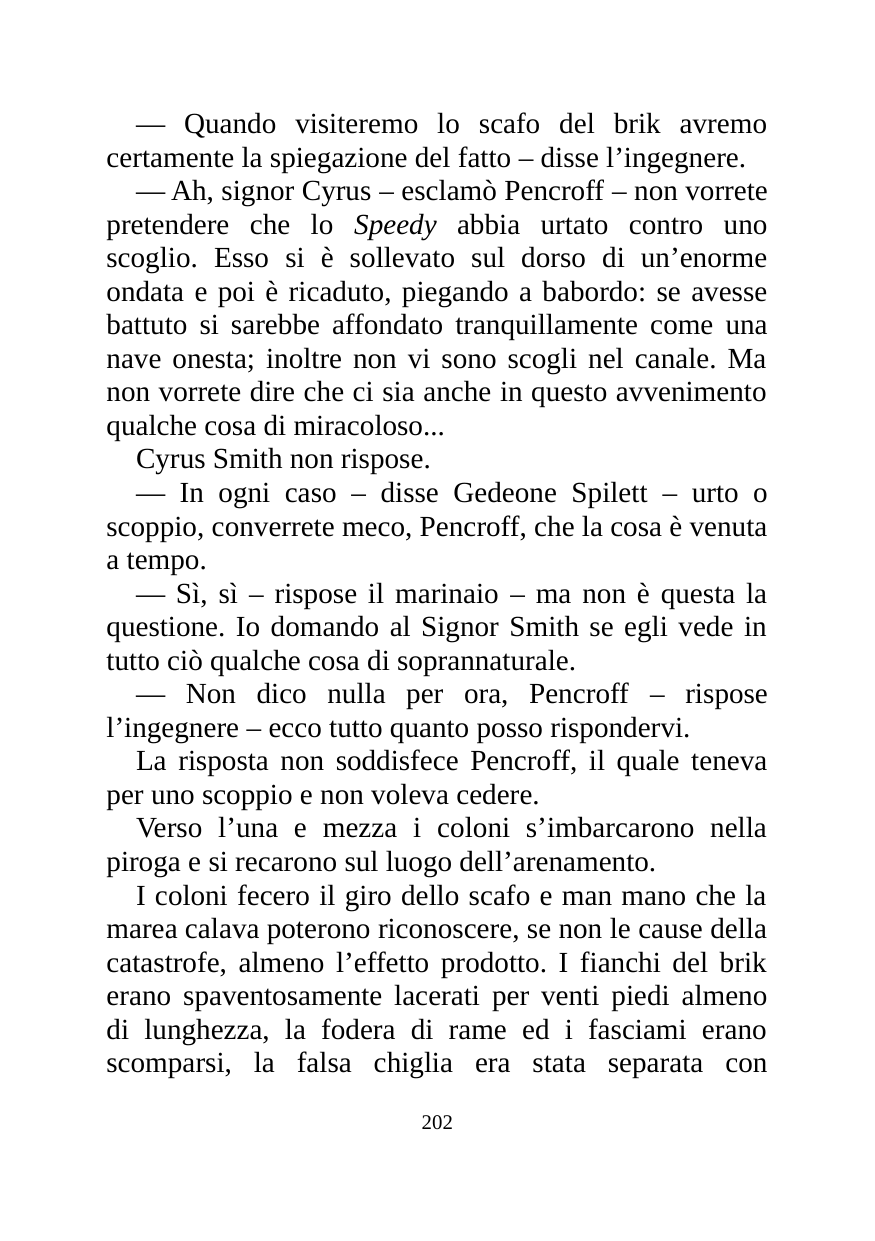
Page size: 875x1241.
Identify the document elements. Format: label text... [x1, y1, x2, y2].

text La risposta non soddisfece Pencroff, il quale teneva per uno scoppio e non voleva cedere. [106, 743, 768, 811]
text — Ah, signor Cyrus – esclamò Pencroff – non vorrete pretendere che lo Speedy abbia urtato contro uno scoglio. Esso si è sollevato sul dorso di un’enorme ondata e poi è ricaduto, piegando a babordo: se avesse battuto si sarebbe affondato tranquillamente come una nave onesta; inoltre non vi sono scogli nel canale. Ma non vorrete dire che ci sia anche in questo avvenimento qualche cosa di miracoloso... [106, 173, 768, 442]
text I coloni fecero il giro dello scafo e man mano che la marea calava poterono riconoscere, se non le cause della catastrofe, almeno l’effetto prodotto. I fianchi del brik erano spaventosamente lacerati per venti piedi almeno di lunghezza, la fodera di rame ed i fasciami erano scomparsi, la falsa chiglia era stata separata con [106, 878, 768, 1079]
text — In ogni caso – disse Gedeone Spilett – urto o scoppio, converrete meco, Pencroff, che la cosa è venuta a tempo. [106, 475, 768, 576]
text Cyrus Smith non rispose. [106, 442, 768, 475]
text Verso l’una e mezza i coloni s’imbarcarono nella piroga e si recarono sul luogo dell’arenamento. [106, 811, 768, 878]
text — Sì, sì – rispose il marinaio – ma non è questa la questione. Io domando al Signor Smith se egli vede in tutto ciò qualche cosa di soprannaturale. [106, 576, 768, 676]
text — Non dico nulla per ora, Pencroff – rispose l’ingegnere – ecco tutto quanto posso rispondervi. [106, 676, 768, 743]
text — Quando visiteremo lo scafo del brik avremo certamente la spiegazione del fatto – disse l’ingegnere. [106, 106, 768, 173]
